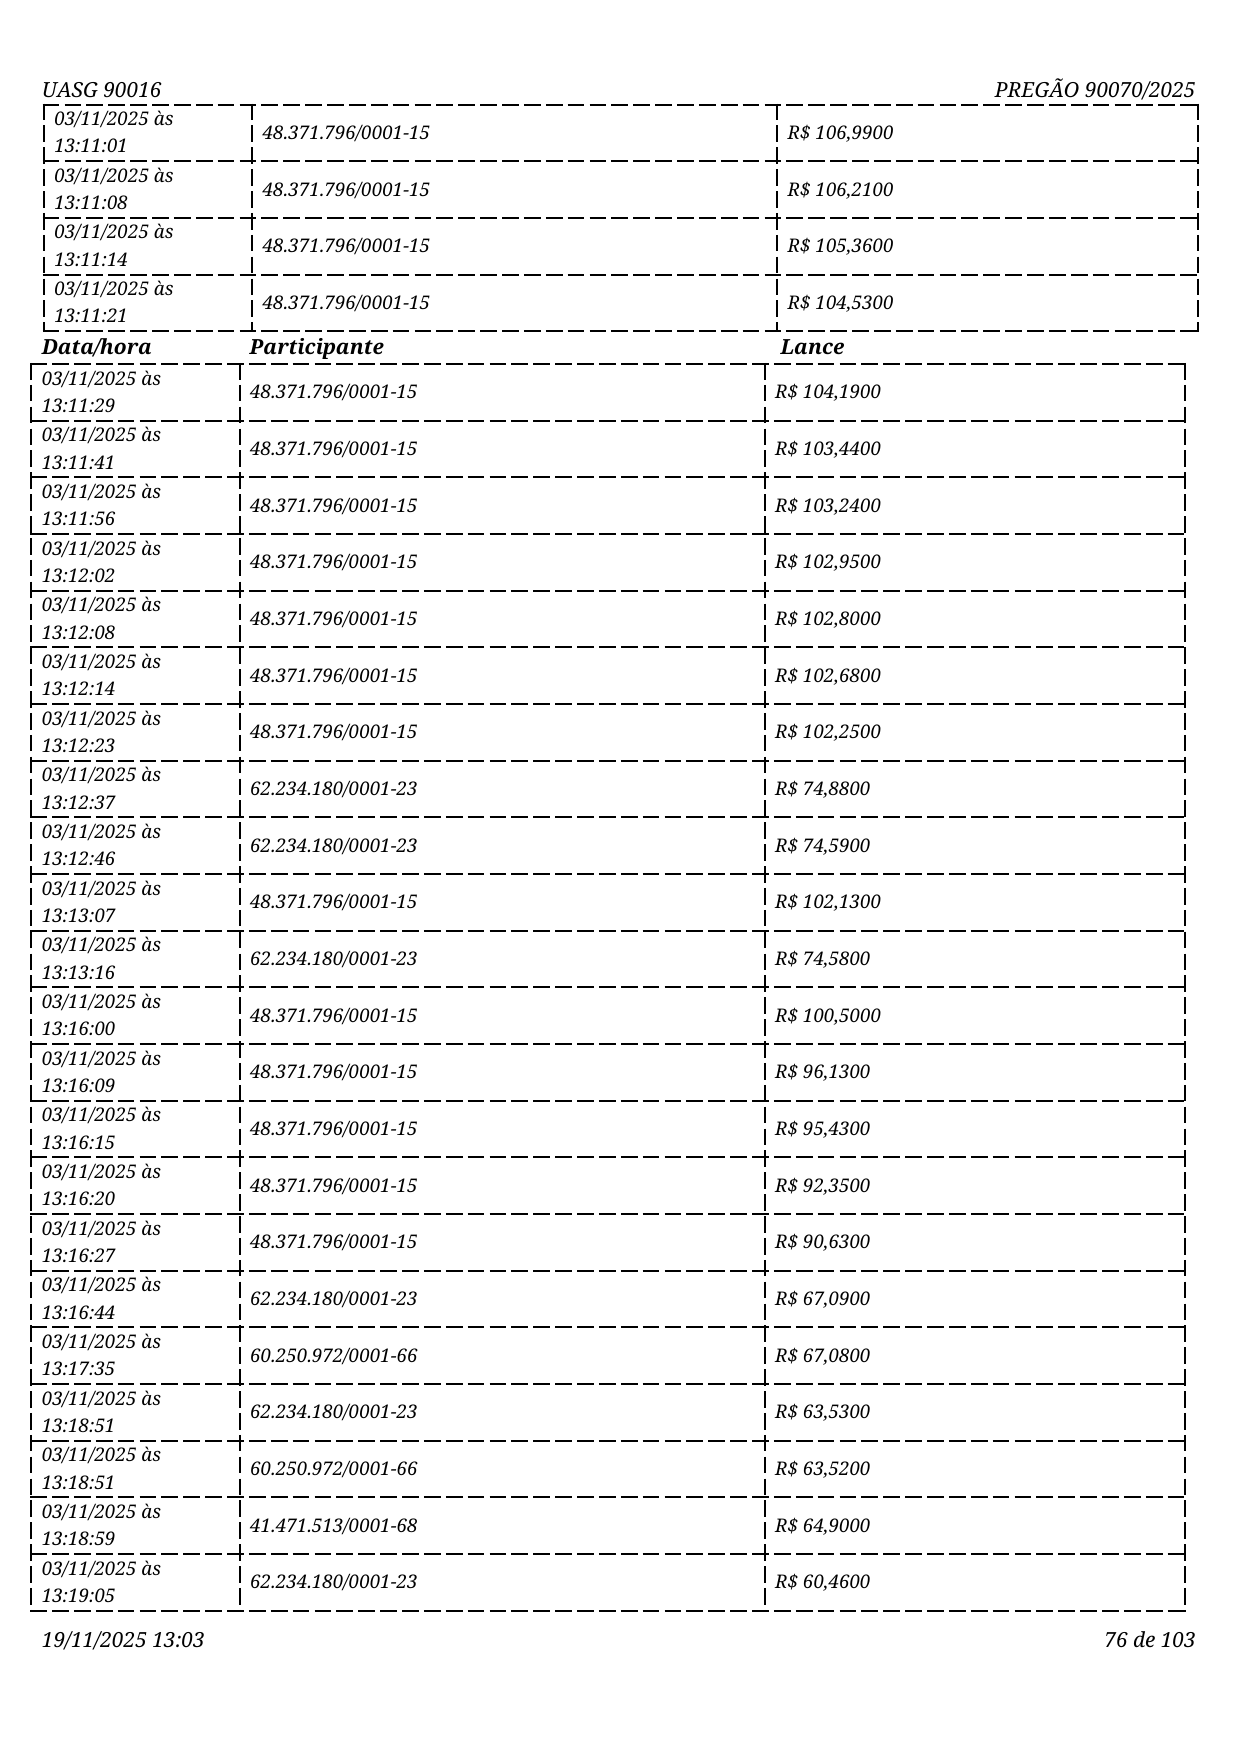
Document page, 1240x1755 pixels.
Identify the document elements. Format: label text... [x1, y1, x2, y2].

table_cell 03/11/2025 às 13:18:59 [31, 1496, 239, 1553]
table_cell 03/11/2025 às 13:13:07 [31, 873, 239, 929]
table_cell R$ 103,4400 [765, 420, 1185, 476]
table_cell 48.371.796/0001-15 [240, 1100, 764, 1156]
table_cell R$ 106,2100 [777, 160, 1198, 217]
table_cell 03/11/2025 às 13:11:21 [44, 274, 252, 330]
table_cell 48.371.796/0001-15 [252, 217, 777, 273]
table_cell 03/11/2025 às 13:16:20 [31, 1156, 239, 1213]
table_cell 03/11/2025 às 13:16:15 [31, 1100, 239, 1156]
table_cell 03/11/2025 às 13:12:37 [31, 760, 239, 816]
table_cell 03/11/2025 às 13:12:23 [31, 703, 239, 759]
text Data/hora Participante Lance [42, 332, 1198, 361]
table_cell 62.234.180/0001-23 [240, 1383, 764, 1439]
table_header R$ 104,1900 [765, 363, 1185, 419]
table_cell 60.250.972/0001-66 [240, 1440, 764, 1496]
table_cell 03/11/2025 às 13:16:00 [31, 986, 239, 1043]
table_cell R$ 100,5000 [765, 986, 1185, 1043]
table_cell R$ 102,6800 [765, 646, 1185, 703]
table_cell R$ 103,2400 [765, 476, 1185, 533]
table_header 48.371.796/0001-15 [240, 363, 764, 419]
table_cell 03/11/2025 às 13:11:41 [31, 420, 239, 476]
table_cell R$ 67,0900 [765, 1270, 1185, 1326]
table_cell R$ 90,6300 [765, 1213, 1185, 1269]
table_cell 62.234.180/0001-23 [240, 760, 764, 816]
table_cell 03/11/2025 às 13:16:27 [31, 1213, 239, 1269]
table_cell 03/11/2025 às 13:11:01 [44, 104, 252, 160]
table_cell 48.371.796/0001-15 [240, 1156, 764, 1213]
table_cell 62.234.180/0001-23 [240, 816, 764, 873]
table_cell R$ 102,9500 [765, 533, 1185, 589]
table_cell 48.371.796/0001-15 [252, 160, 777, 217]
table_cell R$ 102,1300 [765, 873, 1185, 929]
table_cell 03/11/2025 às 13:19:05 [31, 1553, 239, 1609]
table_cell 48.371.796/0001-15 [240, 873, 764, 929]
table_cell R$ 63,5200 [765, 1440, 1185, 1496]
table_cell 48.371.796/0001-15 [240, 1043, 764, 1099]
table_cell 03/11/2025 às 13:12:02 [31, 533, 239, 589]
table_cell 48.371.796/0001-15 [240, 646, 764, 703]
table_cell 03/11/2025 às 13:18:51 [31, 1440, 239, 1496]
table_cell R$ 64,9000 [765, 1496, 1185, 1553]
table_cell 48.371.796/0001-15 [252, 104, 777, 160]
table_cell 03/11/2025 às 13:13:16 [31, 930, 239, 986]
table_cell R$ 74,8800 [765, 760, 1185, 816]
table_cell R$ 95,4300 [765, 1100, 1185, 1156]
table_cell 62.234.180/0001-23 [240, 1270, 764, 1326]
table_cell R$ 106,9900 [777, 104, 1198, 160]
table_cell 03/11/2025 às 13:12:08 [31, 590, 239, 646]
table_cell R$ 67,0800 [765, 1326, 1185, 1383]
table_cell 48.371.796/0001-15 [240, 1213, 764, 1269]
table_cell R$ 96,1300 [765, 1043, 1185, 1099]
table_header 03/11/2025 às 13:11:29 [31, 363, 239, 419]
table_cell 03/11/2025 às 13:17:35 [31, 1326, 239, 1383]
table_cell 03/11/2025 às 13:12:46 [31, 816, 239, 873]
table_cell 48.371.796/0001-15 [240, 476, 764, 533]
table_cell 03/11/2025 às 13:11:14 [44, 217, 252, 273]
table_cell 41.471.513/0001-68 [240, 1496, 764, 1553]
table_cell R$ 74,5800 [765, 930, 1185, 986]
table_cell 48.371.796/0001-15 [240, 986, 764, 1043]
table_cell R$ 60,4600 [765, 1553, 1185, 1609]
table_cell R$ 63,5300 [765, 1383, 1185, 1439]
table_cell 03/11/2025 às 13:12:14 [31, 646, 239, 703]
table_cell R$ 102,8000 [765, 590, 1185, 646]
table_cell 60.250.972/0001-66 [240, 1326, 764, 1383]
table_cell 48.371.796/0001-15 [240, 420, 764, 476]
table_cell R$ 105,3600 [777, 217, 1198, 273]
table_cell R$ 74,5900 [765, 816, 1185, 873]
table_cell 62.234.180/0001-23 [240, 930, 764, 986]
table_cell 03/11/2025 às 13:16:09 [31, 1043, 239, 1099]
table_cell 03/11/2025 às 13:16:44 [31, 1270, 239, 1326]
table_cell R$ 92,3500 [765, 1156, 1185, 1213]
table_cell 48.371.796/0001-15 [252, 274, 777, 330]
table_cell 62.234.180/0001-23 [240, 1553, 764, 1609]
table_cell 48.371.796/0001-15 [240, 590, 764, 646]
table_cell R$ 102,2500 [765, 703, 1185, 759]
table_cell 48.371.796/0001-15 [240, 533, 764, 589]
table_cell 48.371.796/0001-15 [240, 703, 764, 759]
table_cell 03/11/2025 às 13:18:51 [31, 1383, 239, 1439]
table_cell 03/11/2025 às 13:11:08 [44, 160, 252, 217]
table_cell 03/11/2025 às 13:11:56 [31, 476, 239, 533]
table_cell R$ 104,5300 [777, 274, 1198, 330]
